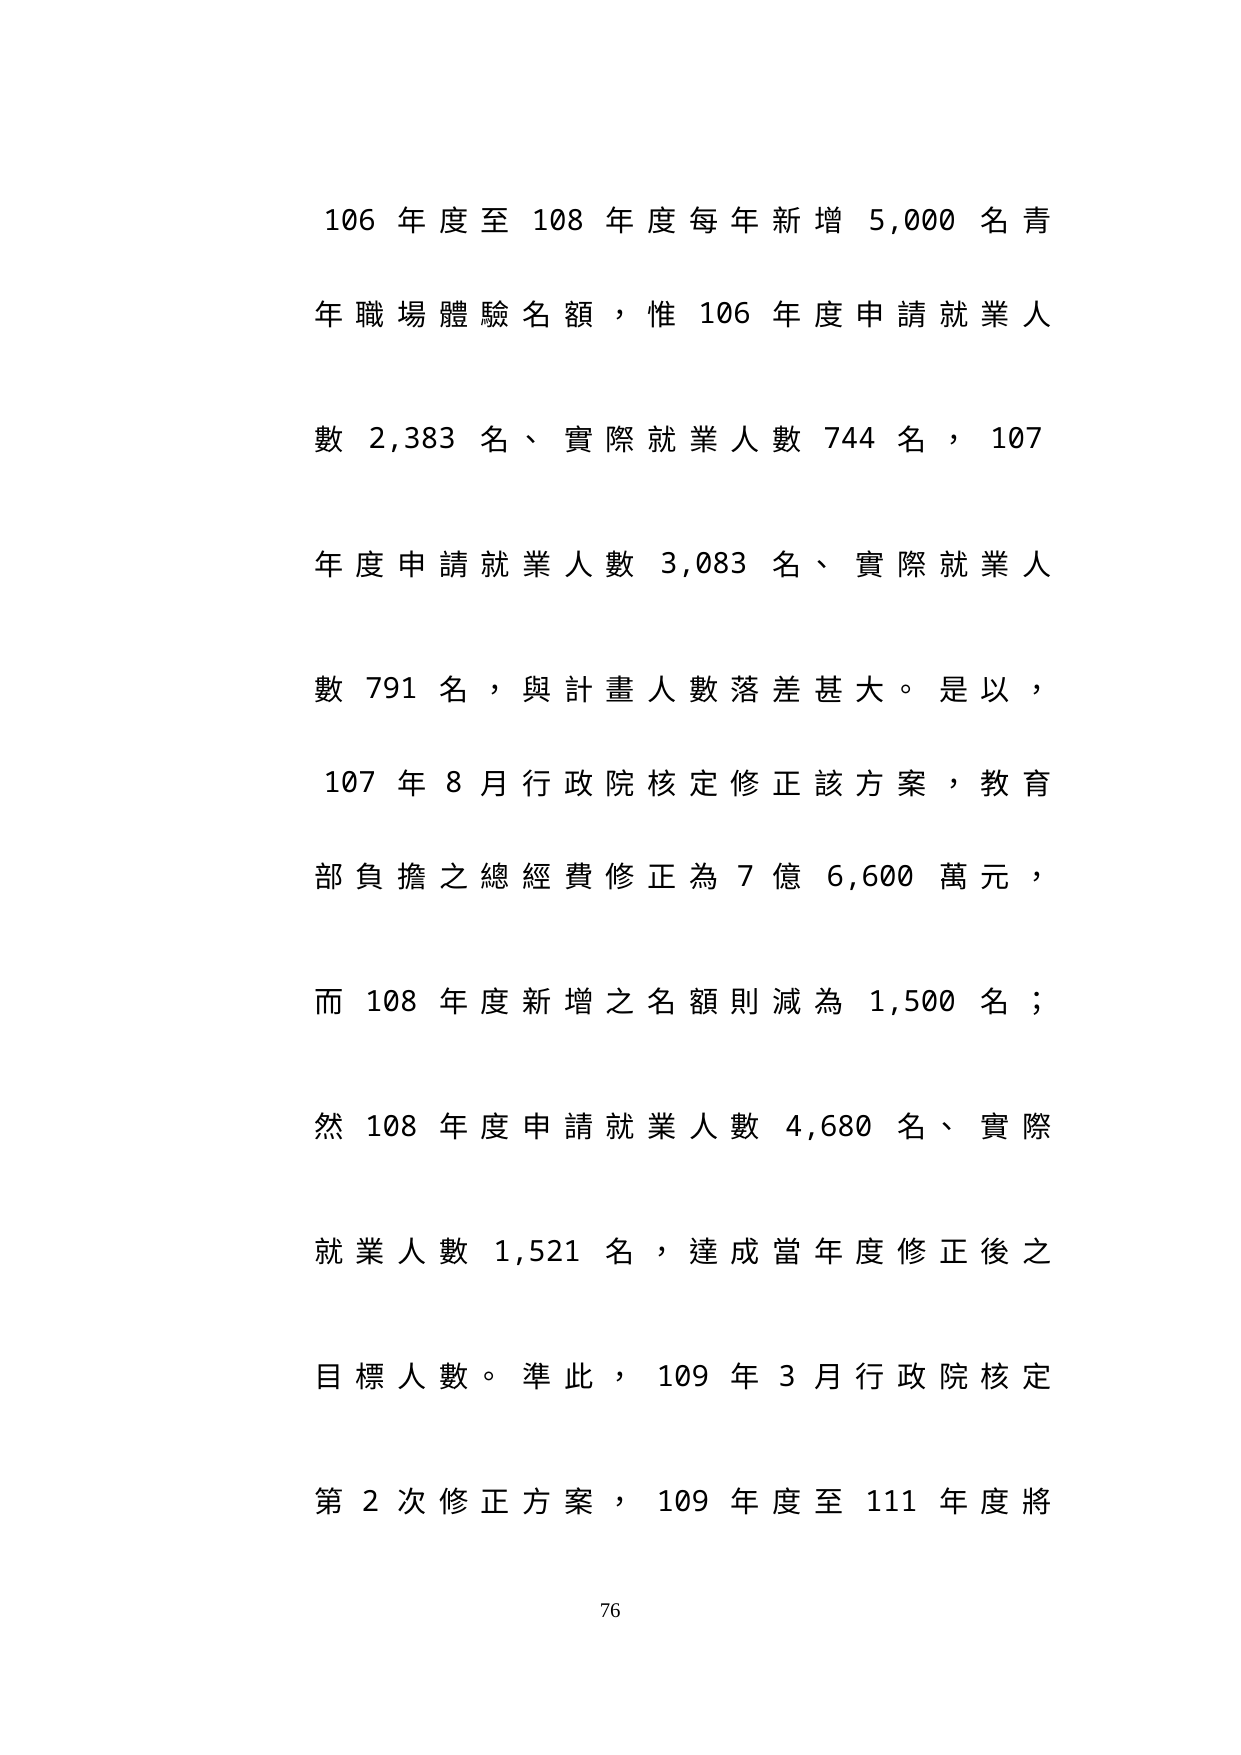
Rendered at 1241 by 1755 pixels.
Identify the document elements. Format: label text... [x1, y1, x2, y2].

text 106年度至108年度每年新增5,000名青年職場體驗名額，惟106年度申請就業人數2,383名、實際就業人數744名，107年度申請就業人數3,083名、實際就業人數791名，與計畫人數落差甚大。是以，107年8月行政院核定修正該方案，教育部負擔之總經費修正為7億6,600萬元，而108年度新增之名額則減為1,500名；然108年度申請就業人數4,680名、實際就業人數1,521名，達成當年度修正後之目標人數。準此，109年3月行政院核定第2次修正方案，109年度至111年度將 [271, 177, 1058, 1552]
